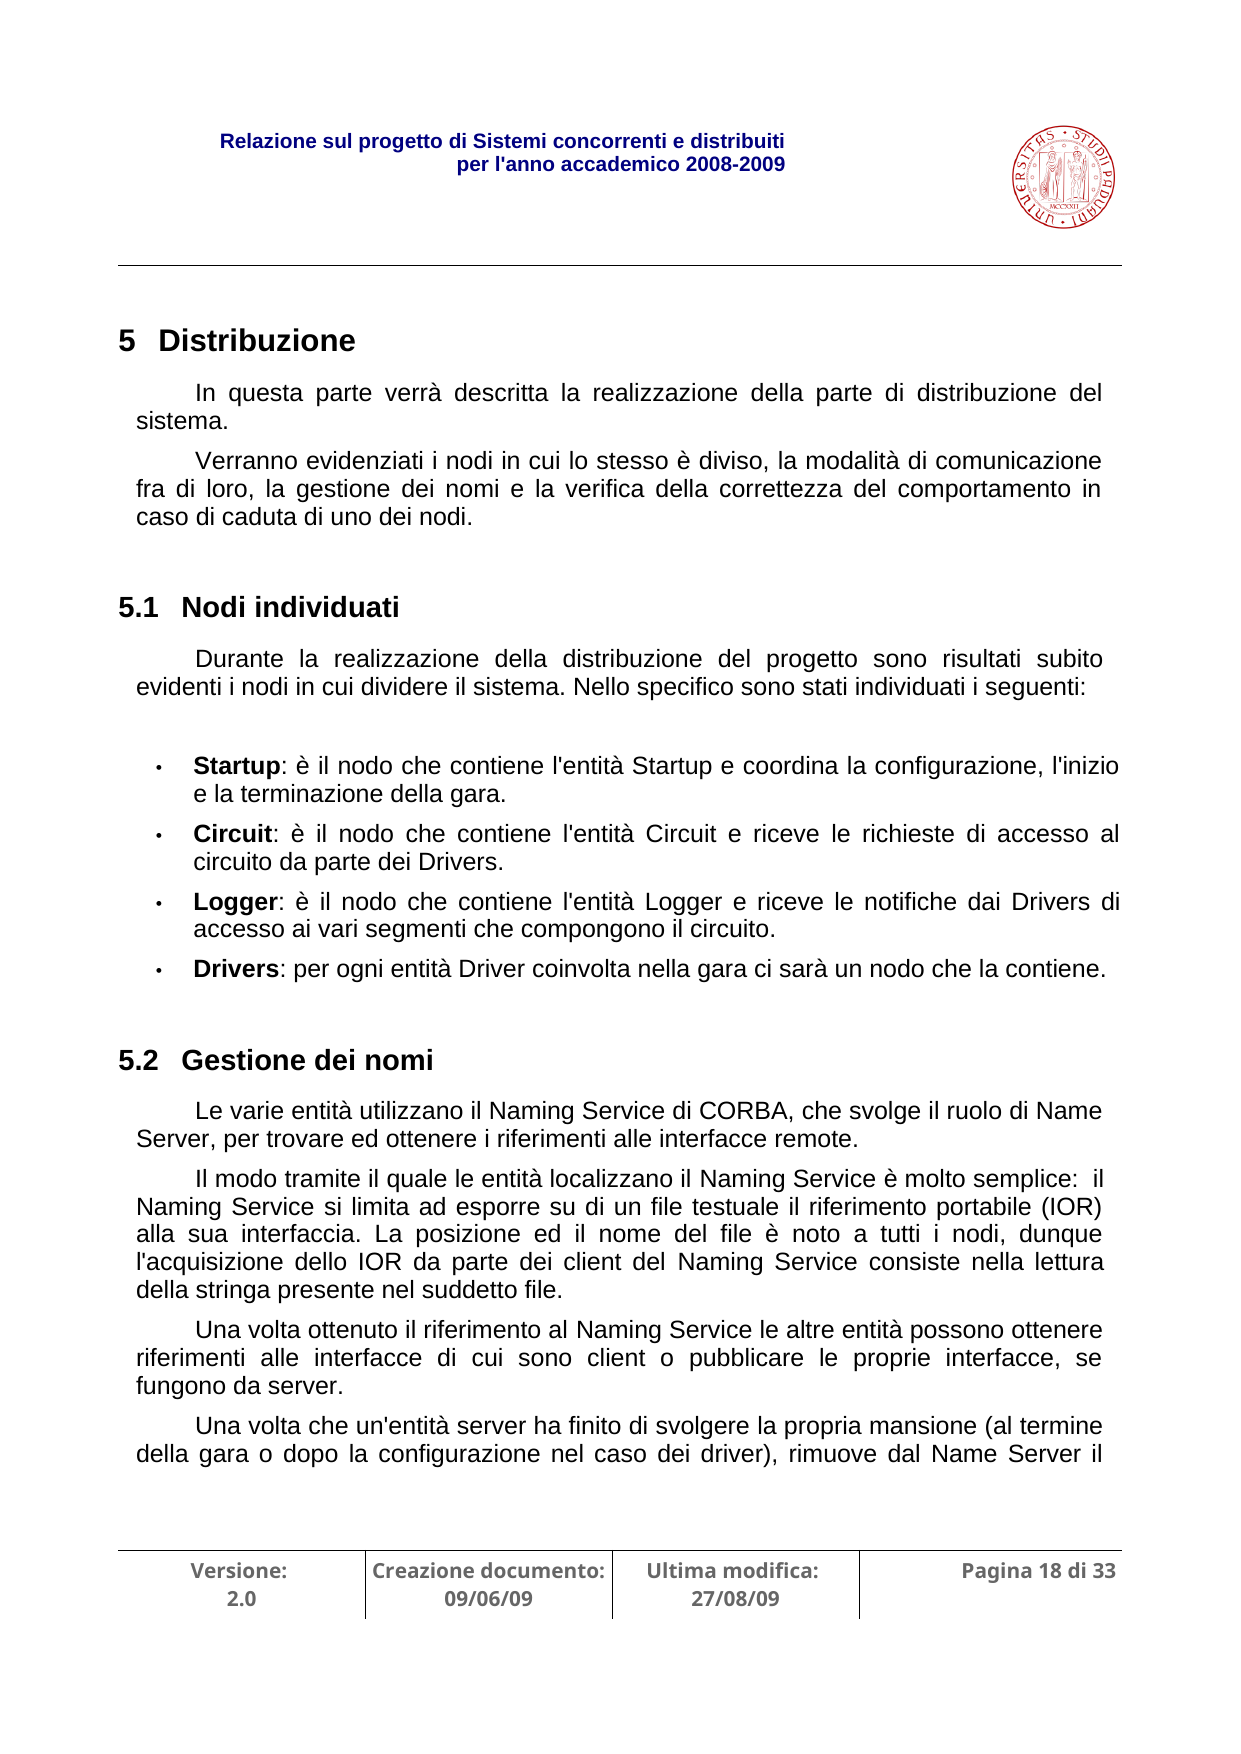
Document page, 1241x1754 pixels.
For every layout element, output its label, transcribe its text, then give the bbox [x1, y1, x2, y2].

subtitle Distribuzione [118, 323, 1122, 358]
text Le varie entità utilizzano il Naming Service di CORBA, che svolge il ruolo di Name Server, per trovare ed ottenere i riferimenti alle interfacce remote. [136, 1097, 1104, 1153]
text Verranno evidenziati i nodi in cui lo stesso è diviso, la modalità di comunicazione fra di loro, la gestione dei nomi e la verifica della correttezza del comportamento in caso di caduta di uno dei nodi. [136, 447, 1104, 531]
subtitle Nodi individuati [118, 591, 1122, 624]
list Circuit: è il nodo che contiene l'entità Circuit e riceve le richieste di accesso al circuito da parte dei Drivers. [156, 819, 1122, 875]
list Startup: è il nodo che contiene l'entità Startup e coordina la configurazione, l'inizio e la terminazione della gara. [156, 752, 1122, 808]
list Logger: è il nodo che contiene l'entità Logger e riceve le notifiche dai Drivers di accesso ai vari segmenti che compongono il circuito. [156, 887, 1122, 943]
list Drivers: per ogni entità Driver coinvolta nella gara ci sarà un nodo che la contiene. [156, 955, 1122, 983]
text Il modo tramite il quale le entità localizzano il Naming Service è molto semplice: il Naming Service si limita ad esporre su di un file testuale il riferimento portabile (IOR) alla sua interfaccia. La posizione ed il nome del file è noto a tutti i nodi, dunque l'acquisizione dello IOR da parte dei client del Naming Service consiste nella lettura della stringa presente nel suddetto file. [136, 1164, 1104, 1304]
text Una volta che un'entità server ha finito di svolgere la propria mansione (al termine della gara o dopo la configurazione nel caso dei driver), rimuove dal Name Server il [136, 1412, 1104, 1467]
subtitle Gestione dei nomi [118, 1043, 1122, 1076]
text Una volta ottenuto il riferimento al Naming Service le altre entità possono ottenere riferimenti alle interfacce di cui sono client o pubblicare le proprie interfacce, se fungono da server. [136, 1316, 1104, 1400]
picture [1010, 123, 1117, 231]
text In questa parte verrà descritta la realizzazione della parte di distribuzione del sistema. [136, 379, 1104, 435]
text Durante la realizzazione della distribuzione del progetto sono risultati subito evidenti i nodi in cui dividere il sistema. Nello specifico sono stati individuati i seguenti: [136, 644, 1104, 700]
